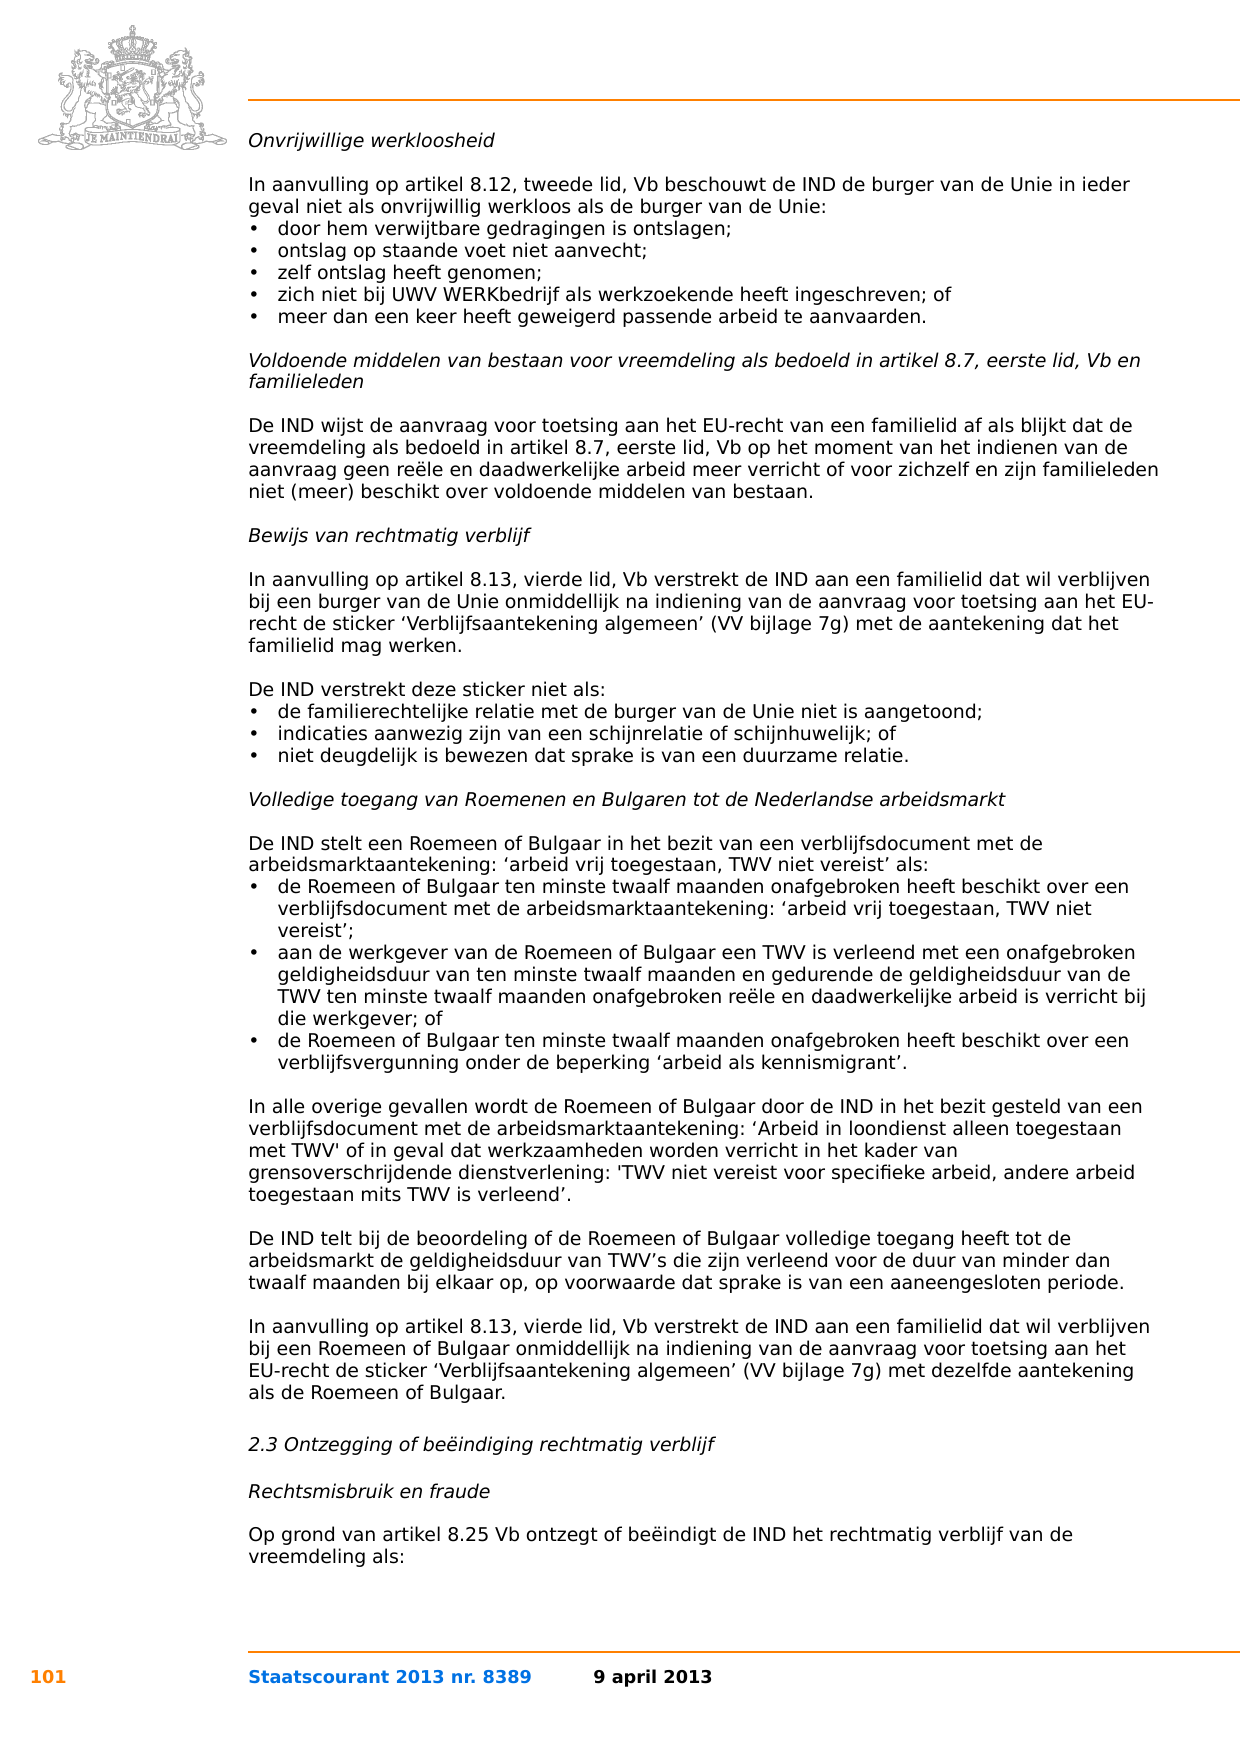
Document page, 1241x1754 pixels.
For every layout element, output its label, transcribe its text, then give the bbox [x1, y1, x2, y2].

text • indicaties aanwezig zijn van een schijnrelatie of schijnhuwelijk; of [248, 723, 1163, 745]
text • de Roemeen of Bulgaar ten minste twaalf maanden onafgebroken heeft beschikt over een verblijfsvergunning onder de beperking ‘arbeid als kennismigrant’. [248, 1030, 1163, 1074]
text Op grond van artikel 8.25 Vb ontzegt of beëindigt de IND het rechtmatig verblijf van de vreemdeling als: [248, 1524, 1163, 1568]
text • ontslag op staande voet niet aanvecht; [248, 240, 1163, 262]
text De IND wijst de aanvraag voor toetsing aan het EU-recht van een familielid af als blijkt dat de vreemdeling als bedoeld in artikel 8.7, eerste lid, Vb op het moment van het indienen van de aanvraag geen reële en daadwerkelijke arbeid meer verricht of voor zichzelf en zijn familieleden niet (meer) beschikt over voldoende middelen van bestaan. [248, 415, 1163, 503]
text In aanvulling op artikel 8.13, vierde lid, Vb verstrekt de IND aan een familielid dat wil verblijven bij een Roemeen of Bulgaar onmiddellijk na indiening van de aanvraag voor toetsing aan het EU-recht de sticker ‘Verblijfsaantekening algemeen’ (VV bijlage 7g) met dezelfde aantekening als de Roemeen of Bulgaar. [248, 1316, 1163, 1403]
text • zelf ontslag heeft genomen; [248, 262, 1163, 284]
subtitle Rechtsmisbruik en fraude [248, 1481, 1163, 1502]
subtitle 2.3 Ontzegging of beëindiging rechtmatig verblijf [248, 1433, 1163, 1456]
text De IND telt bij de beoordeling of de Roemeen of Bulgaar volledige toegang heeft tot de arbeidsmarkt de geldigheidsduur van TWV’s die zijn verleend voor de duur van minder dan twaalf maanden bij elkaar op, op voorwaarde dat sprake is van een aaneengesloten periode. [248, 1228, 1163, 1294]
text De IND stelt een Roemeen of Bulgaar in het bezit van een verblijfsdocument met de arbeidsmarktaantekening: ‘arbeid vrij toegestaan, TWV niet vereist’ als: [248, 832, 1163, 876]
text • meer dan een keer heeft geweigerd passende arbeid te aanvaarden. [248, 306, 1163, 328]
subtitle Voldoende middelen van bestaan voor vreemdeling als bedoeld in artikel 8.7, eerste lid, Vb en familieleden [248, 349, 1163, 393]
text • niet deugdelijk is bewezen dat sprake is van een duurzame relatie. [248, 745, 1163, 767]
text • aan de werkgever van de Roemeen of Bulgaar een TWV is verleend met een onafgebroken geldigheidsduur van ten minste twaalf maanden en gedurende de geldigheidsduur van de TWV ten minste twaalf maanden onafgebroken reële en daadwerkelijke arbeid is verricht bij die werkgever; of [248, 942, 1163, 1030]
text In alle overige gevallen wordt de Roemeen of Bulgaar door de IND in het bezit gesteld van een verblijfsdocument met de arbeidsmarktaantekening: ‘Arbeid in loondienst alleen toegestaan met TWV' of in geval dat werkzaamheden worden verricht in het kader van grensoverschrijdende dienstverlening: 'TWV niet vereist voor specifieke arbeid, andere arbeid toegestaan mits TWV is verleend’. [248, 1096, 1163, 1206]
text In aanvulling op artikel 8.13, vierde lid, Vb verstrekt de IND aan een familielid dat wil verblijven bij een burger van de Unie onmiddellijk na indiening van de aanvraag voor toetsing aan het EU-recht de sticker ‘Verblijfsaantekening algemeen’ (VV bijlage 7g) met de aantekening dat het familielid mag werken. [248, 569, 1163, 657]
text • de familierechtelijke relatie met de burger van de Unie niet is aangetoond; [248, 701, 1163, 723]
picture [38, 25, 227, 150]
subtitle Volledige toegang van Roemenen en Bulgaren tot de Nederlandse arbeidsmarkt [248, 788, 1163, 811]
subtitle Onvrijwillige werkloosheid [248, 130, 1163, 152]
text In aanvulling op artikel 8.12, tweede lid, Vb beschouwt de IND de burger van de Unie in ieder geval niet als onvrijwillig werkloos als de burger van de Unie: [248, 174, 1163, 218]
subtitle Bewijs van rechtmatig verblijf [248, 525, 1163, 547]
text De IND verstrekt deze sticker niet als: [248, 679, 1163, 701]
text • door hem verwijtbare gedragingen is ontslagen; [248, 218, 1163, 240]
text • de Roemeen of Bulgaar ten minste twaalf maanden onafgebroken heeft beschikt over een verblijfsdocument met de arbeidsmarktaantekening: ‘arbeid vrij toegestaan, TWV niet vereist’; [248, 876, 1163, 942]
text • zich niet bij UWV WERKbedrijf als werkzoekende heeft ingeschreven; of [248, 284, 1163, 306]
